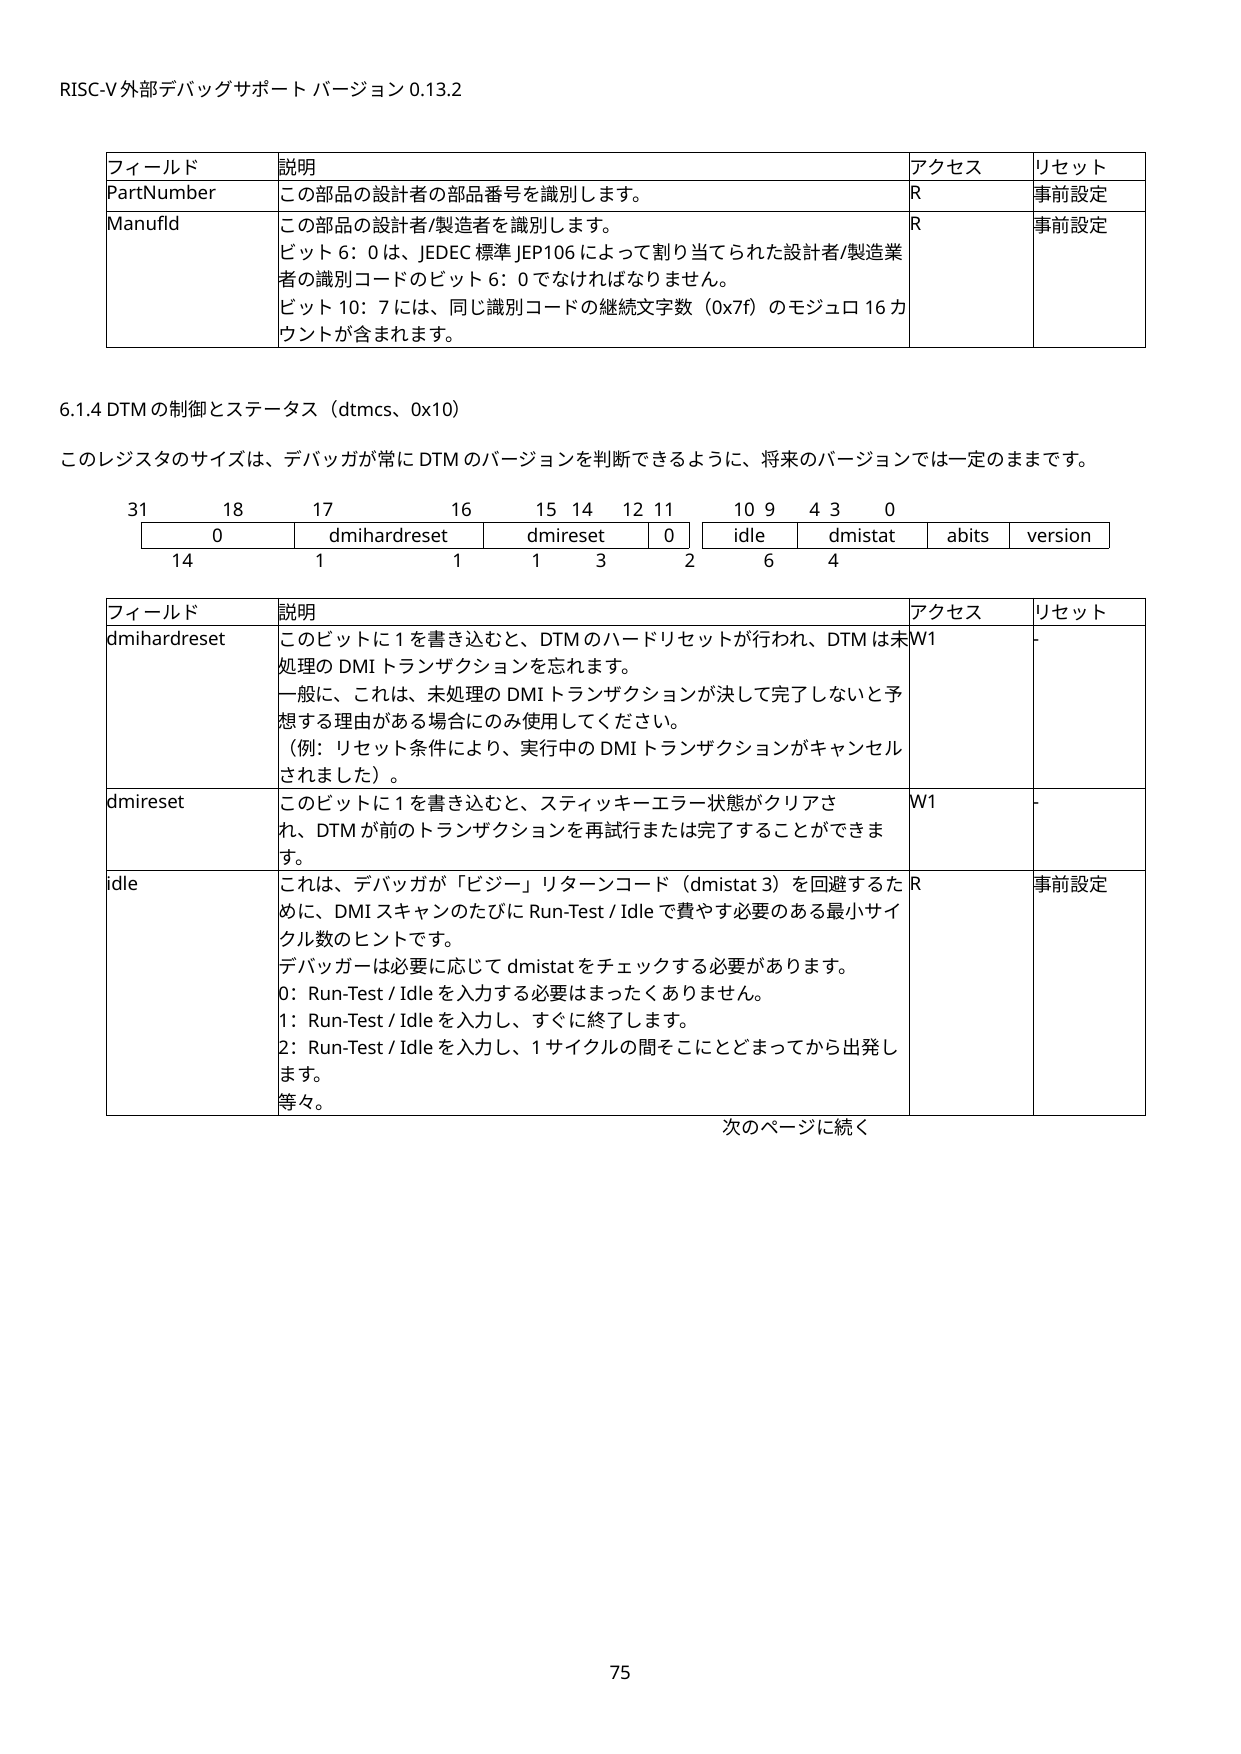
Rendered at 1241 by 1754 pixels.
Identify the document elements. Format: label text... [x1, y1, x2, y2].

text 次のページに続く [59, 1114, 1181, 1139]
table_cell この部品の設計者/製造者を識別します。 ビット6：0は、JEDEC標準JEP106によって割り当てられた設計者/製造業者の識別コードのビット6：0でなければなりません。 ビット10：7には、同じ識別コードの継続文字数（0x7f）のモジュロ16カウントが含まれます。 [279, 212, 909, 347]
table_header 0 [142, 523, 294, 547]
table_cell この部品の設計者の部品番号を識別します。 [279, 181, 909, 211]
table_cell このビットに1を書き込むと、スティッキーエラー状態がクリアされ、DTMが前のトランザクションを再試行または完了することができます。 [279, 789, 909, 870]
table_cell R [910, 871, 1033, 1114]
table_cell W1 [910, 626, 1033, 788]
table_header アクセス [910, 153, 1033, 179]
table_header dmihardreset [295, 523, 483, 547]
text 31 18 17 16 15 14 12 11 10 9 4 3 0 [59, 497, 1181, 522]
table_header idle [703, 523, 797, 547]
table_header フィールド [107, 153, 278, 179]
table_cell これは、デバッガが「ビジー」リターンコード（dmistat 3）を回避するために、DMIスキャンのたびにRun-Test / Idleで費やす必要のある最小サイクル数のヒントです。 デバッガーは必要に応じてdmistatをチェックする必要があります。 0：Run-Test / Idleを入力する必要はまったくありません。 1：Run-Test / Idleを入力し、すぐに終了します。 2：Run-Test / Idleを入力し、1サイクルの間そこにとどまってから出発します。 等々。 [279, 871, 909, 1114]
table_header リセット [1034, 599, 1145, 625]
text このレジスタのサイズは、デバッガが常にDTMのバージョンを判断できるように、将来のバージョンでは一定のままです。 [59, 447, 1181, 472]
table_header [690, 522, 702, 547]
table_cell dmireset [107, 789, 278, 870]
table_header dmistat [798, 523, 927, 547]
table_cell dmihardreset [107, 626, 278, 788]
table_cell 事前設定 [1034, 871, 1145, 1114]
table_cell W1 [910, 789, 1033, 870]
table_header 説明 [279, 153, 909, 179]
table_cell Manufld [107, 212, 278, 347]
text 6.1.4 DTMの制御とステータス（dtmcs、0x10） [59, 397, 1181, 422]
table_cell - [1034, 789, 1145, 870]
table_cell - [1034, 626, 1145, 788]
table_header フィールド [107, 599, 278, 625]
table_header version [1010, 523, 1109, 547]
table_cell R [910, 212, 1033, 347]
table_cell R [910, 181, 1033, 211]
table_cell このビットに1を書き込むと、DTMのハードリセットが行われ、DTMは未処理のDMIトランザクションを忘れます。 一般に、これは、未処理のDMIトランザクションが決して完了しないと予想する理由がある場合にのみ使用してください。 （例：リセット条件により、実行中のDMIトランザクションがキャンセルされました）。 [279, 626, 909, 788]
table_header dmireset [484, 523, 648, 547]
table_cell PartNumber [107, 181, 278, 211]
table_cell 事前設定 [1034, 181, 1145, 211]
table_header 説明 [279, 599, 909, 625]
table_header abits [928, 523, 1009, 547]
table_header アクセス [910, 599, 1033, 625]
text 14 1 1 1 3 2 6 4 [59, 547, 1181, 572]
table_header リセット [1034, 153, 1145, 179]
table_cell idle [107, 871, 278, 1114]
table_cell 事前設定 [1034, 212, 1145, 347]
table_header 0 [649, 523, 689, 547]
